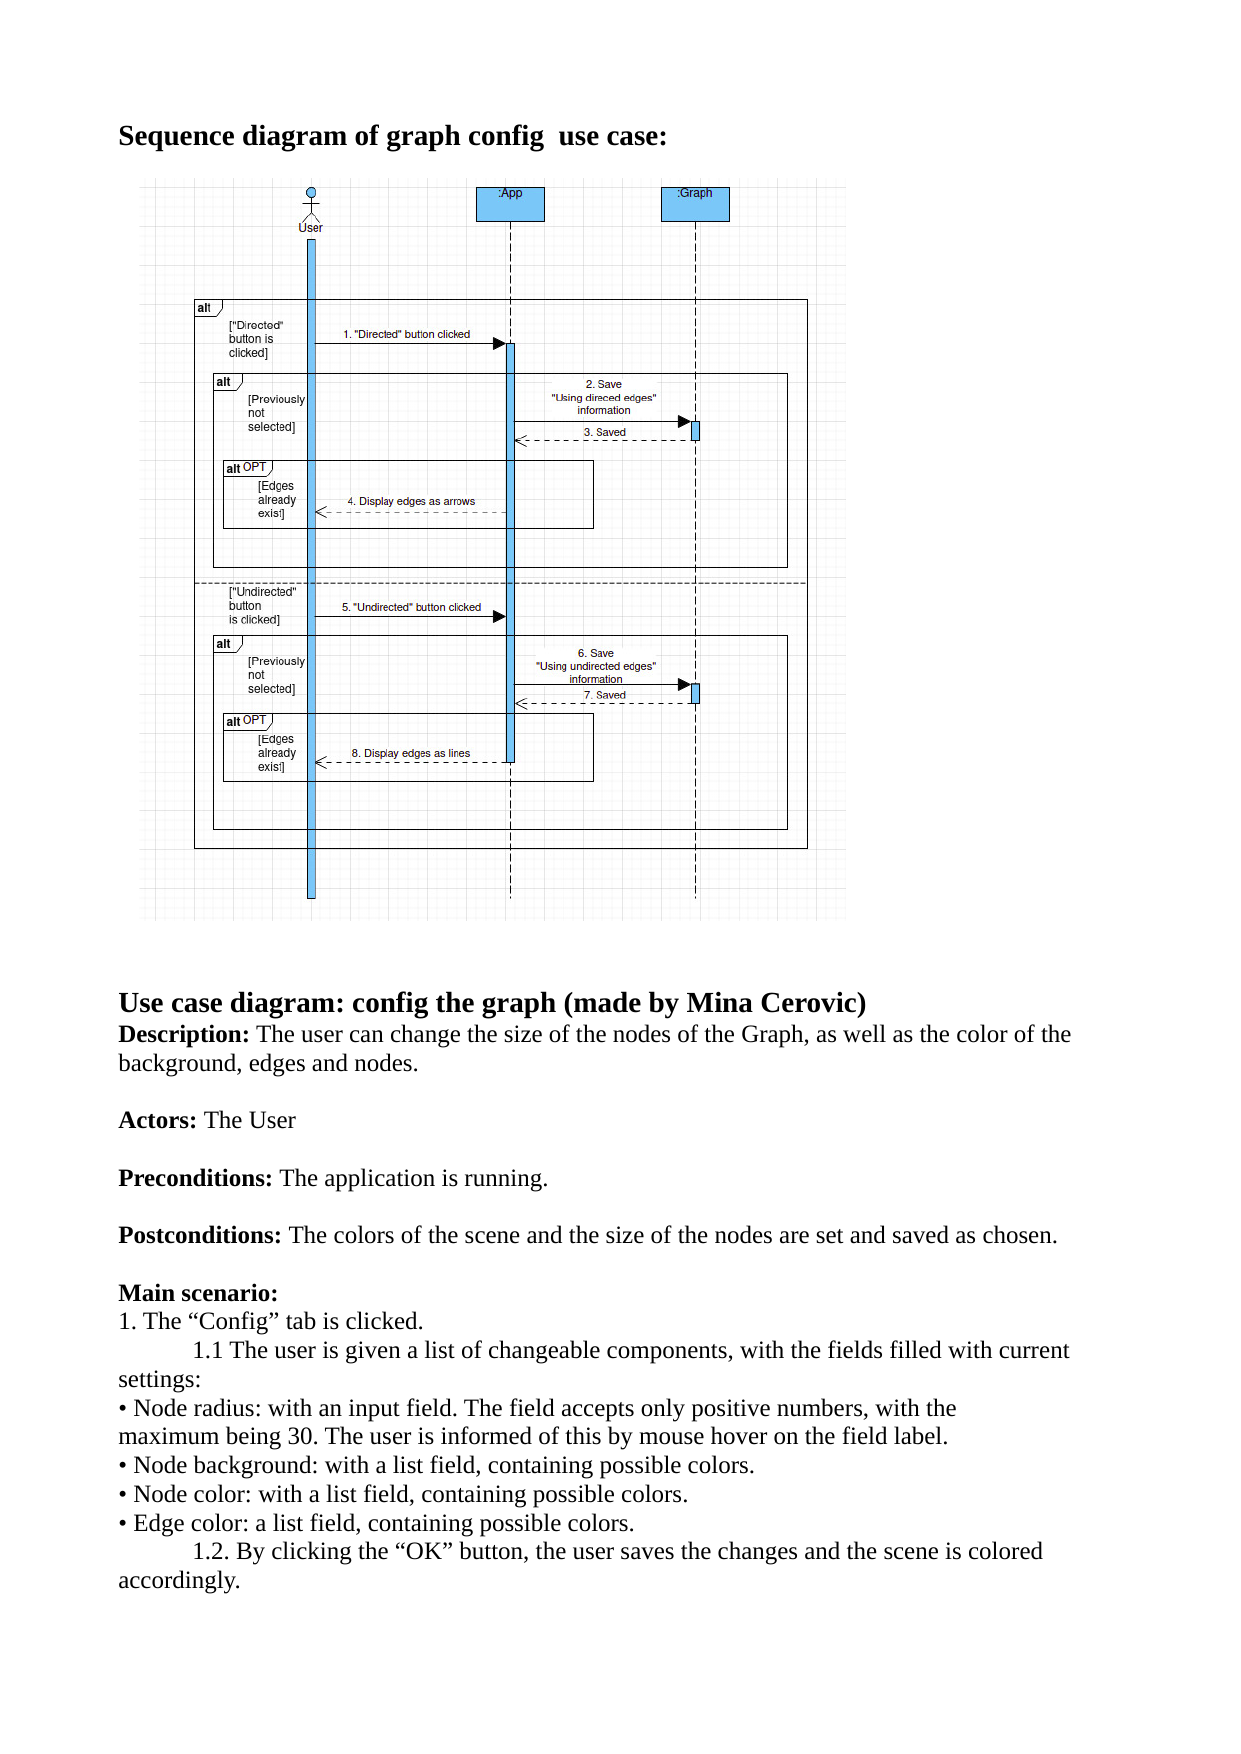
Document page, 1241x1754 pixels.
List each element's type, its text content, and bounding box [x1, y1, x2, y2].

text maximum being 30. The user is informed of this by mouse hover on the field label. [118, 1421, 1122, 1450]
text • Node radius: with an input field. The field accepts only positive numbers, with the [118, 1393, 1122, 1421]
text 1.2. By clicking the “OK” button, the user saves the changes and the scene is colored [118, 1536, 1122, 1565]
text accordingly. [118, 1565, 1122, 1594]
text settings: [118, 1364, 1122, 1393]
text Sequence diagram of graph config use case: [118, 118, 1122, 152]
text Main scenario: [118, 1278, 1122, 1306]
text • Edge color: a list field, containing possible colors. [118, 1508, 1122, 1536]
text 1.1 The user is given a list of changeable components, with the fields filled with current [118, 1335, 1122, 1364]
text 1. The “Config” tab is clicked. [118, 1306, 1122, 1335]
text • Node background: with a list field, containing possible colors. [118, 1450, 1122, 1479]
text • Node color: with a list field, containing possible colors. [118, 1479, 1122, 1508]
text Postconditions: The colors of the scene and the size of the nodes are set and saved as chosen. [118, 1220, 1122, 1249]
text Preconditions: The application is running. [118, 1163, 1122, 1191]
text Actors: The User [118, 1105, 1122, 1134]
text Description: The user can change the size of the nodes of the Graph, as well as the color of the [118, 1019, 1122, 1048]
text background, edges and nodes. [118, 1048, 1122, 1076]
picture [139, 178, 846, 921]
text Use case diagram: config the graph (made by Mina Cerovic) [118, 985, 1122, 1019]
